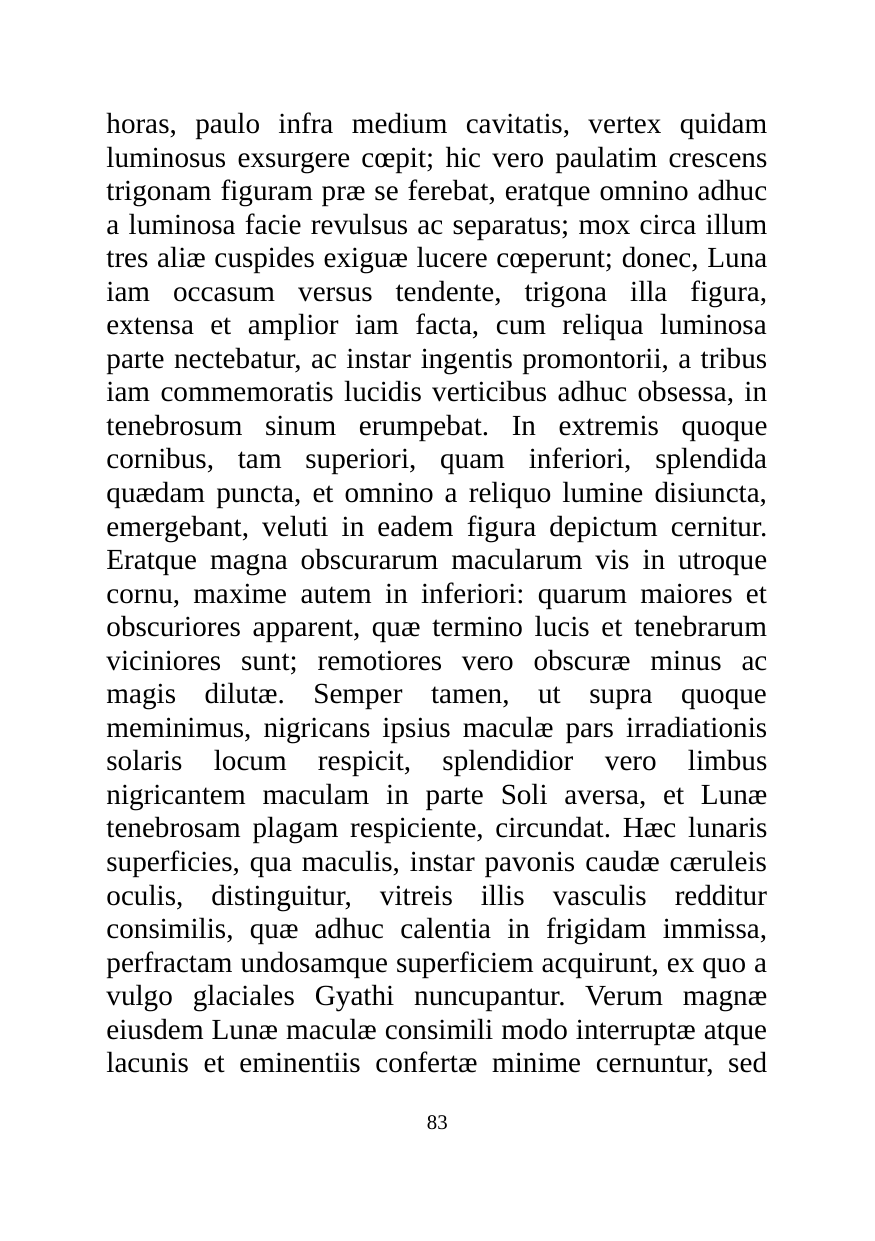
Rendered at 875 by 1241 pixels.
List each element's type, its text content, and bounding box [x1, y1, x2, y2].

text horas, paulo infra medium cavitatis, vertex quidam luminosus exsurgere cœpit; hic vero paulatim crescens trigonam figuram præ se ferebat, eratque omnino adhuc a luminosa facie revulsus ac separatus; mox circa illum tres aliæ cuspides exiguæ lucere cœperunt; donec, Luna iam occasum versus tendente, trigona illa figura, extensa et amplior iam facta, cum reliqua luminosa parte nectebatur, ac instar ingentis promontorii, a tribus iam commemoratis lucidis verticibus adhuc obsessa, in tenebrosum sinum erumpebat. In extremis quoque cornibus, tam superiori, quam inferiori, splendida quædam puncta, et omnino a reliquo lumine disiuncta, emergebant, veluti in eadem figura depictum cernitur. Eratque magna obscurarum macularum vis in utroque cornu, maxime autem in inferiori: quarum maiores et obscuriores apparent, quæ termino lucis et tenebrarum viciniores sunt; remotiores vero obscuræ minus ac magis dilutæ. Semper tamen, ut supra quoque meminimus, nigricans ipsius maculæ pars irradiationis solaris locum respicit, splendidior vero limbus nigricantem maculam in parte Soli aversa, et Lunæ tenebrosam plagam respiciente, circundat. Hæc lunaris superficies, qua maculis, instar pavonis caudæ cæruleis oculis, distinguitur, vitreis illis vasculis redditur consimilis, quæ adhuc calentia in frigidam immissa, perfractam undosamque superficiem acquirunt, ex quo a vulgo glaciales Gyathi nuncupantur. Verum magnæ eiusdem Lunæ maculæ consimili modo interruptæ atque lacunis et eminentiis confertæ minime cernuntur, sed [106, 106, 768, 1079]
